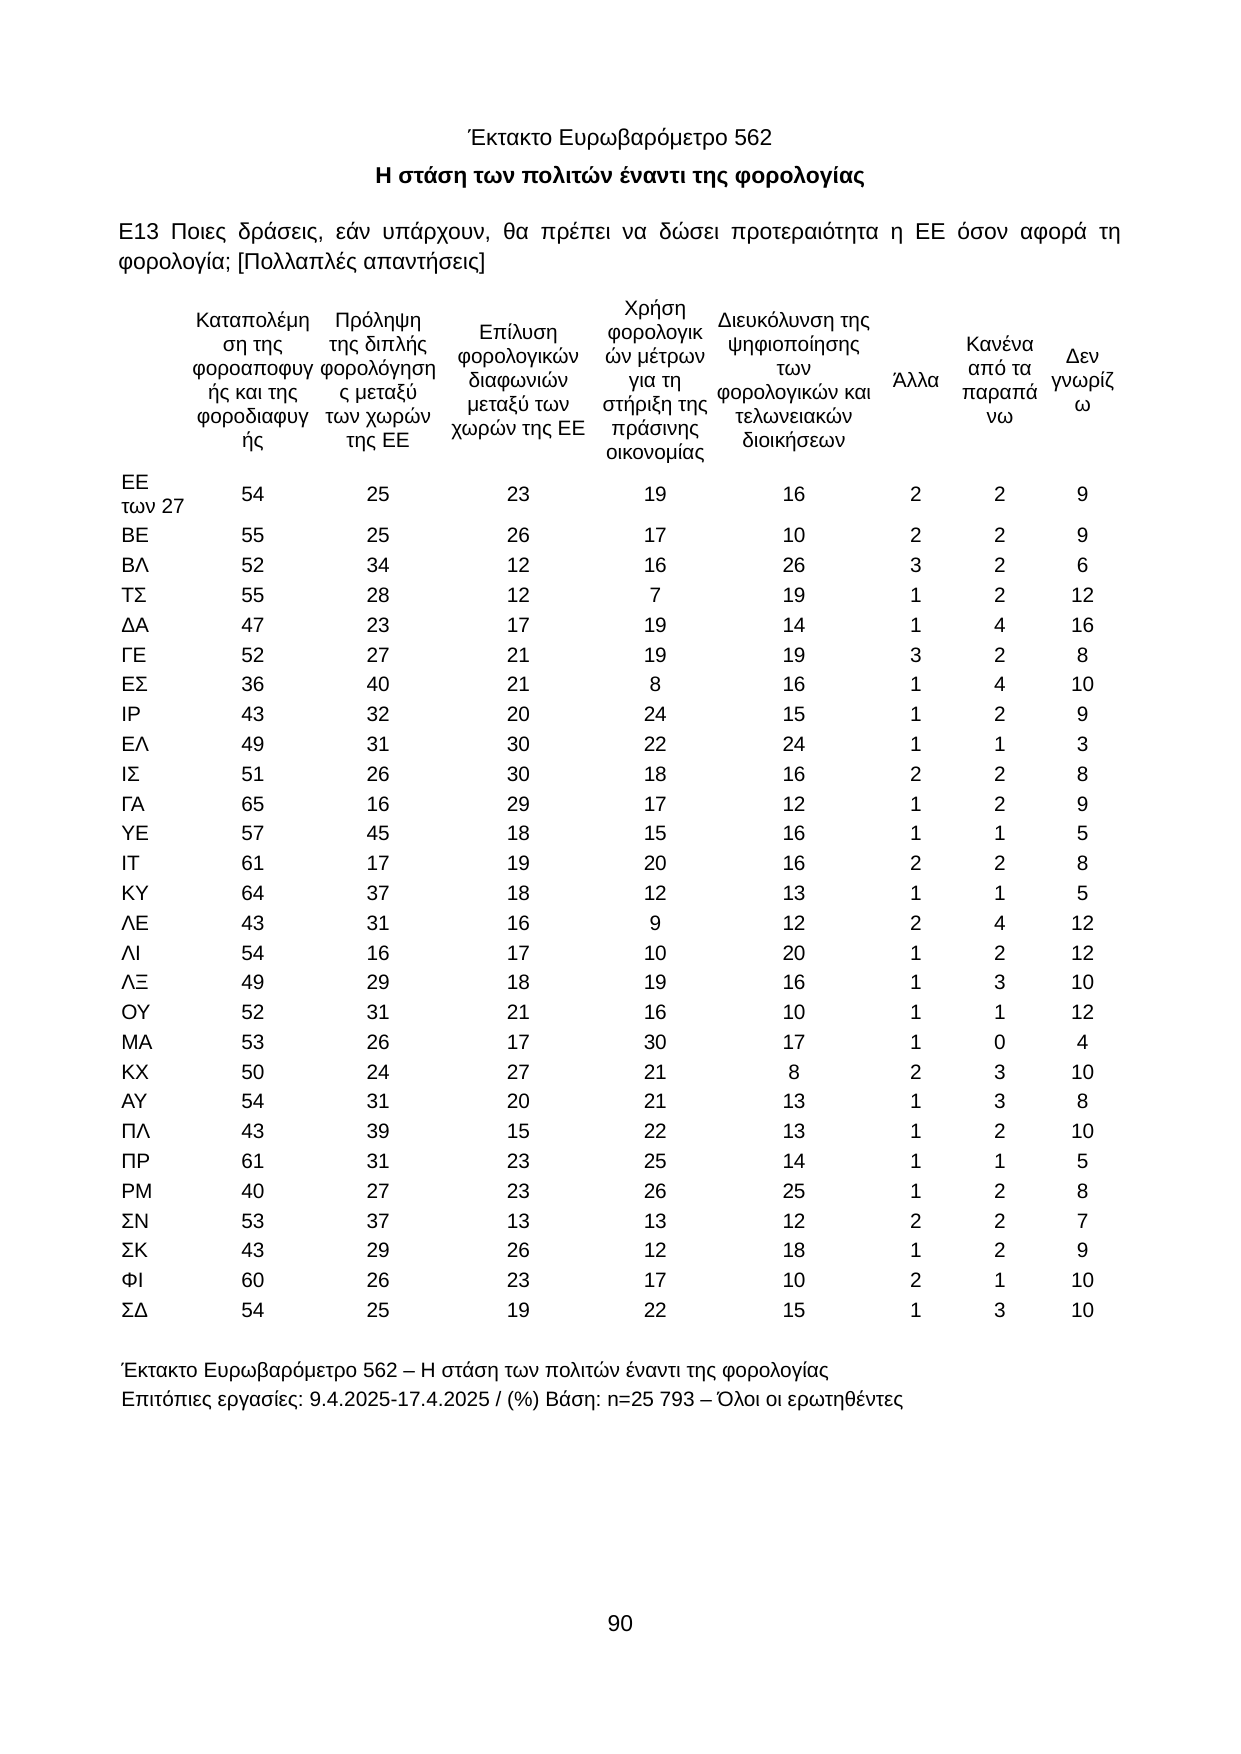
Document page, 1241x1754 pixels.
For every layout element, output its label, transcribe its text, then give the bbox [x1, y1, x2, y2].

table_cell 3 [957, 1295, 1043, 1325]
table_cell 0 [957, 1027, 1043, 1057]
table_cell 16 [439, 908, 597, 937]
table_cell 1 [875, 938, 957, 967]
table_cell 19 [597, 610, 713, 639]
table_cell 2 [875, 759, 957, 788]
table_cell 12 [713, 789, 875, 818]
table_cell 2 [957, 938, 1043, 967]
table_cell 24 [597, 699, 713, 729]
table_cell [957, 1325, 1043, 1354]
table_cell 23 [439, 467, 597, 520]
table_cell ΥΕ [118, 818, 189, 848]
table_cell 34 [317, 550, 439, 580]
table_cell 40 [189, 1176, 317, 1206]
table_cell 22 [597, 1295, 713, 1325]
table_cell 20 [439, 1086, 597, 1116]
table_cell ΠΡ [118, 1146, 189, 1176]
table_cell 16 [597, 997, 713, 1027]
table_cell 54 [189, 1086, 317, 1116]
table_cell 1 [875, 1176, 957, 1206]
table_cell 36 [189, 669, 317, 699]
table_header Επίλυση φορολογικών διαφωνιών μεταξύ των χωρών της ΕΕ [439, 293, 597, 467]
table_cell 1 [875, 699, 957, 729]
table_cell ΣΔ [118, 1295, 189, 1325]
table_cell 45 [317, 818, 439, 848]
table_cell 31 [317, 1086, 439, 1116]
table_cell ΛΙ [118, 938, 189, 967]
table_cell 16 [713, 818, 875, 848]
table_cell ΛΕ [118, 908, 189, 937]
table_cell 16 [713, 759, 875, 788]
table_cell [317, 1325, 439, 1354]
table_cell 13 [439, 1206, 597, 1235]
table_cell 1 [875, 1146, 957, 1176]
table_cell 43 [189, 699, 317, 729]
table_cell 17 [439, 938, 597, 967]
table_cell 64 [189, 878, 317, 908]
table_cell 21 [439, 640, 597, 669]
table_cell 2 [875, 1057, 957, 1086]
table_cell 18 [597, 759, 713, 788]
table_cell 2 [957, 467, 1043, 520]
table_cell 10 [713, 997, 875, 1027]
table_cell ΣΝ [118, 1206, 189, 1235]
table_cell 61 [189, 1146, 317, 1176]
table_cell 49 [189, 729, 317, 759]
table_cell 9 [1043, 467, 1122, 520]
table_cell [1043, 1355, 1122, 1384]
table_cell 26 [439, 1235, 597, 1265]
table_cell 26 [317, 1265, 439, 1295]
table_cell 26 [597, 1176, 713, 1206]
table_cell 21 [597, 1086, 713, 1116]
table_cell 4 [1043, 1027, 1122, 1057]
table_cell 25 [597, 1146, 713, 1176]
table_cell 3 [1043, 729, 1122, 759]
table_cell Επιτόπιες εργασίες: 9.4.2025-17.4.2025 / (%) Βάση: n=25 793 – Όλοι οι ερωτηθέντες [118, 1384, 1043, 1414]
table_cell 2 [957, 1206, 1043, 1235]
table_cell 8 [1043, 759, 1122, 788]
table_cell 2 [957, 520, 1043, 550]
table_cell 2 [957, 550, 1043, 580]
table_cell 1 [875, 1235, 957, 1265]
table_cell 2 [957, 1176, 1043, 1206]
table_cell 54 [189, 467, 317, 520]
table_cell [713, 1325, 875, 1354]
table_cell 43 [189, 1116, 317, 1146]
table_header Διευκόλυνση της ψηφιοποίησης των φορολογικών και τελωνειακών διοικήσεων [713, 293, 875, 467]
table_cell 53 [189, 1027, 317, 1057]
table_cell 12 [713, 1206, 875, 1235]
table_cell 14 [713, 610, 875, 639]
table_cell 50 [189, 1057, 317, 1086]
table_cell 1 [875, 967, 957, 997]
table_cell 2 [957, 848, 1043, 878]
table_cell ΒΕ [118, 520, 189, 550]
table_cell ΕΣ [118, 669, 189, 699]
table_cell 6 [1043, 550, 1122, 580]
table_cell 21 [439, 669, 597, 699]
table_cell 2 [957, 1235, 1043, 1265]
table_cell 12 [597, 878, 713, 908]
table_cell 2 [875, 467, 957, 520]
table_cell 19 [439, 1295, 597, 1325]
table_cell 12 [1043, 997, 1122, 1027]
table_cell ΙΡ [118, 699, 189, 729]
table_cell 43 [189, 1235, 317, 1265]
table_cell 10 [1043, 1295, 1122, 1325]
table_cell 8 [1043, 1086, 1122, 1116]
table_cell 12 [597, 1235, 713, 1265]
table_cell ΓΑ [118, 789, 189, 818]
table_cell ΠΛ [118, 1116, 189, 1146]
table_cell 65 [189, 789, 317, 818]
table_cell 52 [189, 640, 317, 669]
table_cell 8 [1043, 640, 1122, 669]
table_cell 3 [875, 550, 957, 580]
table_cell ΑΥ [118, 1086, 189, 1116]
table_cell 1 [875, 1086, 957, 1116]
table_cell 47 [189, 610, 317, 639]
table_cell ΦΙ [118, 1265, 189, 1295]
table_cell 31 [317, 729, 439, 759]
table_cell 16 [317, 938, 439, 967]
table_cell 19 [713, 580, 875, 610]
table_cell 26 [713, 550, 875, 580]
table_cell 12 [439, 550, 597, 580]
table_cell 2 [875, 848, 957, 878]
table_cell 12 [1043, 580, 1122, 610]
table_cell 3 [957, 1057, 1043, 1086]
table_cell 1 [875, 1116, 957, 1146]
table_cell 16 [713, 967, 875, 997]
table_cell 16 [317, 789, 439, 818]
table_cell ΚΧ [118, 1057, 189, 1086]
table_cell 2 [957, 789, 1043, 818]
table_cell 1 [875, 669, 957, 699]
table_cell 32 [317, 699, 439, 729]
table_cell 27 [317, 1176, 439, 1206]
table_cell 30 [597, 1027, 713, 1057]
table_cell 25 [317, 467, 439, 520]
table_cell 1 [957, 818, 1043, 848]
table_cell 2 [957, 580, 1043, 610]
table_cell 15 [439, 1116, 597, 1146]
table_cell 10 [1043, 967, 1122, 997]
table_cell 20 [597, 848, 713, 878]
table_cell 2 [875, 908, 957, 937]
table_cell ΟΥ [118, 997, 189, 1027]
table_cell 29 [317, 1235, 439, 1265]
table_cell 24 [317, 1057, 439, 1086]
table_cell 17 [597, 789, 713, 818]
table_cell ΣΚ [118, 1235, 189, 1265]
table_cell 1 [957, 1146, 1043, 1176]
table_cell 17 [713, 1027, 875, 1057]
table_cell 43 [189, 908, 317, 937]
table_cell 1 [875, 729, 957, 759]
table_cell 29 [439, 789, 597, 818]
table_cell 16 [713, 467, 875, 520]
table_cell 19 [597, 467, 713, 520]
table_cell 1 [875, 1027, 957, 1057]
table_cell 10 [597, 938, 713, 967]
table_cell 28 [317, 580, 439, 610]
table_cell 31 [317, 1146, 439, 1176]
table_cell Έκτακτο Ευρωβαρόμετρο 562 – Η στάση των πολιτών έναντι της φορολογίας [118, 1355, 1043, 1384]
table_cell 18 [713, 1235, 875, 1265]
table_cell 1 [875, 789, 957, 818]
table_cell 9 [1043, 789, 1122, 818]
table_cell 31 [317, 908, 439, 937]
table_cell 54 [189, 938, 317, 967]
table_cell 17 [439, 610, 597, 639]
table_cell 12 [1043, 938, 1122, 967]
table_cell 22 [597, 1116, 713, 1146]
table_cell ΛΞ [118, 967, 189, 997]
table_cell 23 [439, 1146, 597, 1176]
table_cell 14 [713, 1146, 875, 1176]
table_cell 2 [875, 1206, 957, 1235]
table_cell 61 [189, 848, 317, 878]
table_cell 12 [1043, 908, 1122, 937]
table_cell 40 [317, 669, 439, 699]
table_cell 17 [597, 1265, 713, 1295]
text Ε13 Ποιες δράσεις, εάν υπάρχουν, θα πρέπει να δώσει προτεραιότητα η ΕΕ όσον αφορά τη φορολογία; [Πολλαπλές απαντήσεις] [118, 218, 1122, 275]
table_cell 5 [1043, 1146, 1122, 1176]
table_cell 2 [957, 1116, 1043, 1146]
table_cell 3 [957, 967, 1043, 997]
table_cell 9 [597, 908, 713, 937]
table_cell [439, 1325, 597, 1354]
table_cell 8 [1043, 1176, 1122, 1206]
table_cell 10 [713, 1265, 875, 1295]
table_cell ΜΑ [118, 1027, 189, 1057]
table_cell 25 [317, 1295, 439, 1325]
table_cell 2 [957, 759, 1043, 788]
table_cell 16 [713, 669, 875, 699]
table_cell 15 [713, 699, 875, 729]
table_cell 25 [713, 1176, 875, 1206]
table_cell ΕΕ των 27 [118, 467, 189, 520]
table_cell 2 [875, 1265, 957, 1295]
table_cell 9 [1043, 520, 1122, 550]
table_cell 53 [189, 1206, 317, 1235]
table_cell 21 [439, 997, 597, 1027]
table_cell 13 [597, 1206, 713, 1235]
table_cell 12 [439, 580, 597, 610]
table_header Χρήση φορολογικών μέτρων για τη στήριξη της πράσινης οικονομίας [597, 293, 713, 467]
table_cell 30 [439, 759, 597, 788]
table_cell 57 [189, 818, 317, 848]
table_header [118, 293, 189, 467]
table_cell 10 [1043, 1265, 1122, 1295]
table_cell 31 [317, 997, 439, 1027]
table_cell [189, 1325, 317, 1354]
table_cell 9 [1043, 699, 1122, 729]
table_cell 4 [957, 908, 1043, 937]
table_cell 55 [189, 580, 317, 610]
table_cell 20 [439, 699, 597, 729]
table_cell 7 [597, 580, 713, 610]
table_cell 16 [597, 550, 713, 580]
table_cell ΡΜ [118, 1176, 189, 1206]
table_cell 55 [189, 520, 317, 550]
table_cell 3 [875, 640, 957, 669]
table_cell 23 [317, 610, 439, 639]
table_cell 22 [597, 729, 713, 759]
table_cell 2 [875, 520, 957, 550]
table_cell 26 [317, 1027, 439, 1057]
table_cell 30 [439, 729, 597, 759]
table_cell 10 [1043, 1057, 1122, 1086]
table_cell 19 [597, 640, 713, 669]
table_cell 4 [957, 669, 1043, 699]
table_cell 23 [439, 1265, 597, 1295]
table_cell 54 [189, 1295, 317, 1325]
table_cell 1 [957, 997, 1043, 1027]
table_cell 1 [957, 878, 1043, 908]
table_cell 23 [439, 1176, 597, 1206]
table_cell 27 [439, 1057, 597, 1086]
table_header Άλλα [875, 293, 957, 467]
table_cell ΕΛ [118, 729, 189, 759]
table_cell [1043, 1325, 1122, 1354]
table_cell 25 [317, 520, 439, 550]
table_header Δεν γνωρίζω [1043, 293, 1122, 467]
table_cell 49 [189, 967, 317, 997]
table_cell 13 [713, 878, 875, 908]
table_cell 20 [713, 938, 875, 967]
table_cell 1 [875, 818, 957, 848]
table_cell 1 [875, 878, 957, 908]
table_cell [118, 1325, 189, 1354]
table_cell 10 [1043, 669, 1122, 699]
table_cell 19 [597, 967, 713, 997]
table_cell 21 [597, 1057, 713, 1086]
table_cell 13 [713, 1116, 875, 1146]
table_cell 51 [189, 759, 317, 788]
table_cell 8 [1043, 848, 1122, 878]
table_header Κανένα από τα παραπάνω [957, 293, 1043, 467]
table_cell 39 [317, 1116, 439, 1146]
table_cell 19 [439, 848, 597, 878]
table_cell ΔΑ [118, 610, 189, 639]
table_header Καταπολέμηση της φοροαποφυγής και της φοροδιαφυγής [189, 293, 317, 467]
table_cell 18 [439, 967, 597, 997]
table_cell 8 [713, 1057, 875, 1086]
table_cell 9 [1043, 1235, 1122, 1265]
table_cell 1 [875, 1295, 957, 1325]
table_cell 29 [317, 967, 439, 997]
table_cell 15 [713, 1295, 875, 1325]
table_cell 5 [1043, 878, 1122, 908]
table_cell 1 [957, 729, 1043, 759]
table_cell 1 [875, 997, 957, 1027]
table_cell 10 [1043, 1116, 1122, 1146]
table_cell 37 [317, 878, 439, 908]
table_cell ΚΥ [118, 878, 189, 908]
table_cell 12 [713, 908, 875, 937]
table_cell 1 [875, 580, 957, 610]
table_cell 7 [1043, 1206, 1122, 1235]
table_cell 2 [957, 640, 1043, 669]
table_cell ΓΕ [118, 640, 189, 669]
table_cell 37 [317, 1206, 439, 1235]
table_cell 13 [713, 1086, 875, 1116]
table_cell 15 [597, 818, 713, 848]
table_cell ΒΛ [118, 550, 189, 580]
table_cell 26 [439, 520, 597, 550]
table_cell 18 [439, 878, 597, 908]
table_cell 1 [875, 610, 957, 639]
table_cell [597, 1325, 713, 1354]
table_cell ΙΤ [118, 848, 189, 878]
table_header Πρόληψη της διπλής φορολόγησης μεταξύ των χωρών της ΕΕ [317, 293, 439, 467]
table_cell 4 [957, 610, 1043, 639]
table_cell 60 [189, 1265, 317, 1295]
table_cell 27 [317, 640, 439, 669]
table_cell 5 [1043, 818, 1122, 848]
table_cell 24 [713, 729, 875, 759]
table_cell 18 [439, 818, 597, 848]
table_cell [875, 1325, 957, 1354]
table_cell ΙΣ [118, 759, 189, 788]
table_cell 17 [317, 848, 439, 878]
table_cell 26 [317, 759, 439, 788]
table_cell 16 [713, 848, 875, 878]
table_cell 3 [957, 1086, 1043, 1116]
table_cell ΤΣ [118, 580, 189, 610]
table_cell 19 [713, 640, 875, 669]
table_cell [1043, 1384, 1122, 1414]
table_cell 52 [189, 997, 317, 1027]
table_cell 8 [597, 669, 713, 699]
table_cell 1 [957, 1265, 1043, 1295]
table_cell 16 [1043, 610, 1122, 639]
table_cell 52 [189, 550, 317, 580]
table_cell 17 [597, 520, 713, 550]
table_cell 2 [957, 699, 1043, 729]
table_cell 17 [439, 1027, 597, 1057]
table_cell 10 [713, 520, 875, 550]
